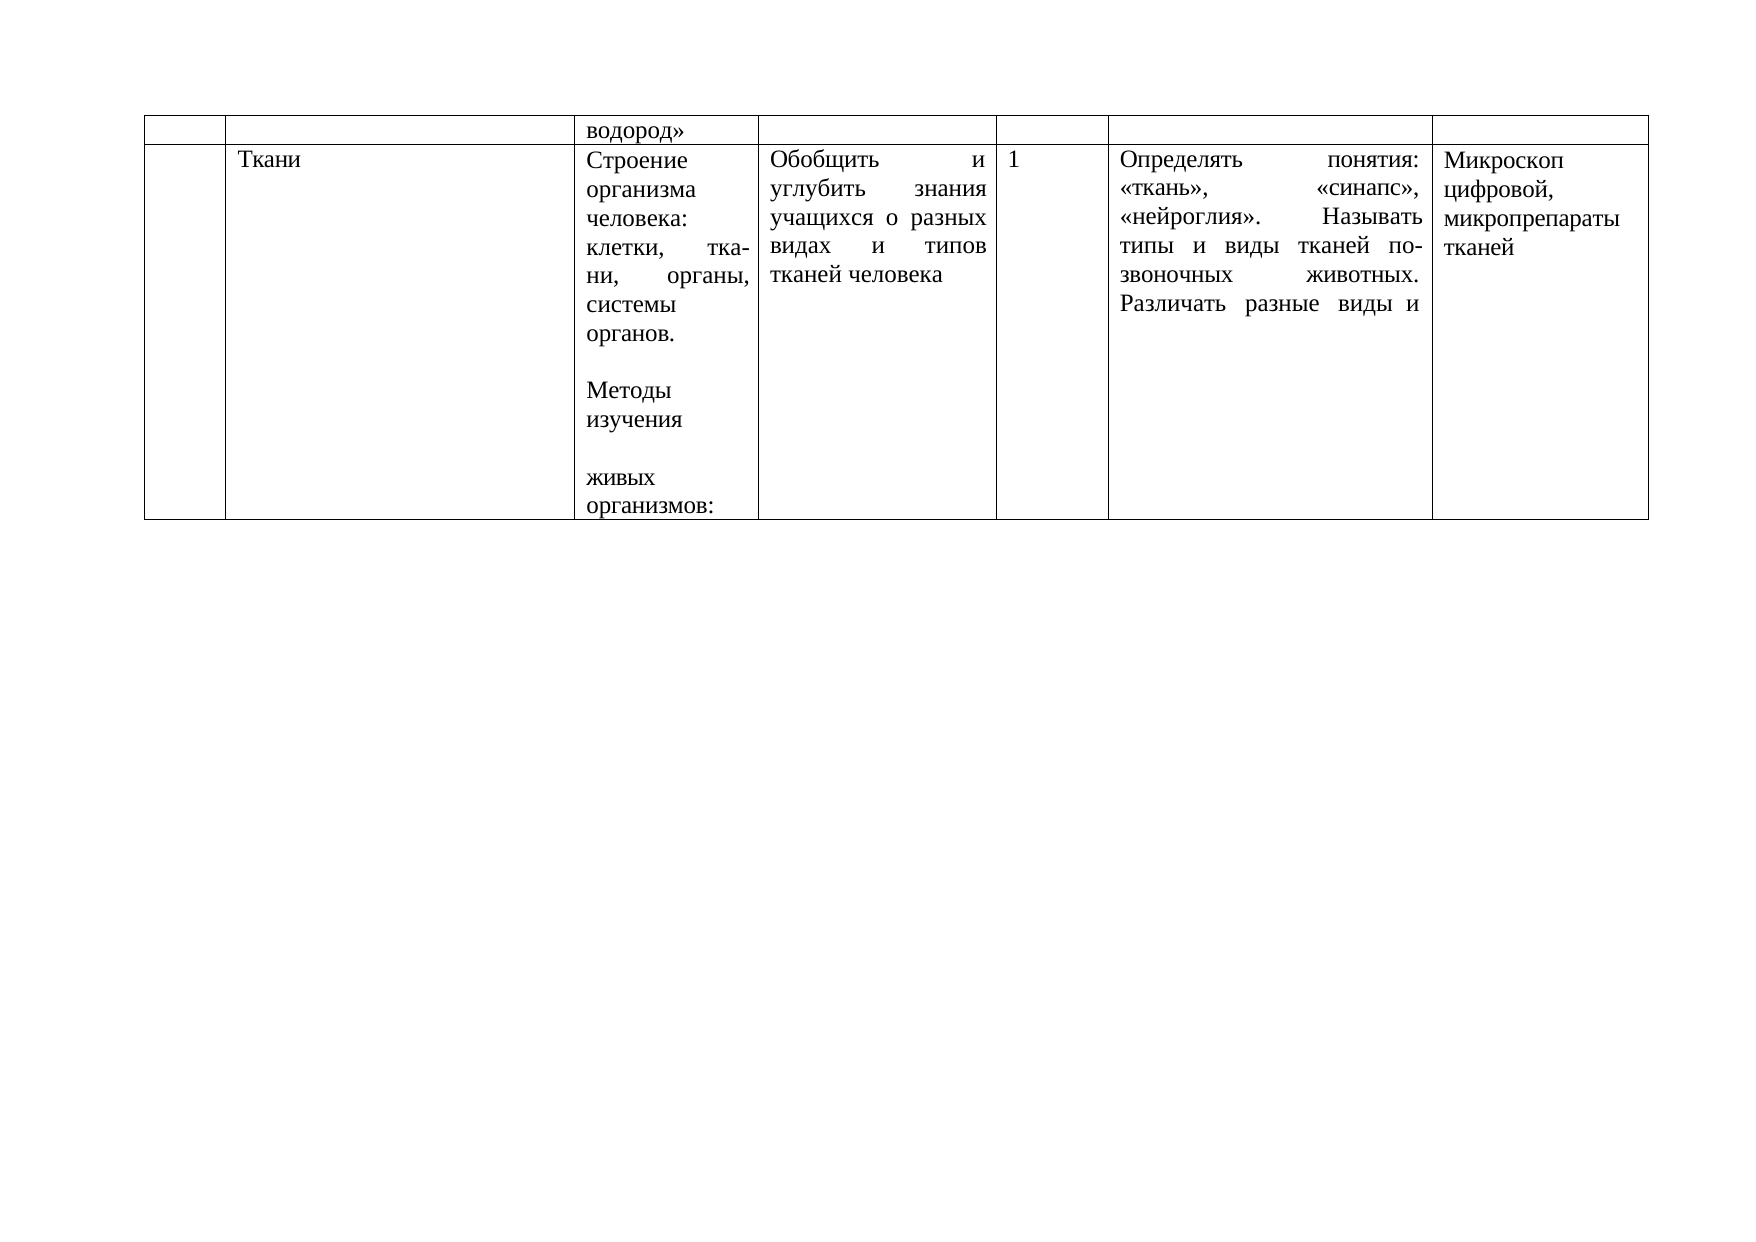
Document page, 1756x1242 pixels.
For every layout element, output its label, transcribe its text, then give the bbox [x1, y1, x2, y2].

table_cell [1109, 116, 1432, 144]
table_cell Обобщить и углубить знания учащихся о разных видах и типов тканей человека [759, 145, 996, 519]
table_cell 1 [997, 145, 1108, 519]
table_cell [759, 116, 996, 144]
table_cell Строение организма человека: клетки, тка- ни, органы, системы органов. Методы изучения живых организмов: [575, 145, 758, 519]
table_cell [1433, 116, 1648, 144]
table_cell [145, 145, 225, 519]
table_cell Определять понятия: «ткань», «синапс», «нейроглия». Называть типы и виды тканей по- звоночных животных. Различать разные виды и [1109, 145, 1432, 519]
table_cell Микроскоп цифровой, микропрепараты тканей [1433, 145, 1648, 519]
table_cell [226, 116, 574, 144]
table_cell [997, 116, 1108, 144]
table_cell Ткани [226, 145, 574, 519]
table_cell [145, 116, 225, 144]
table_cell водород» [575, 116, 758, 144]
